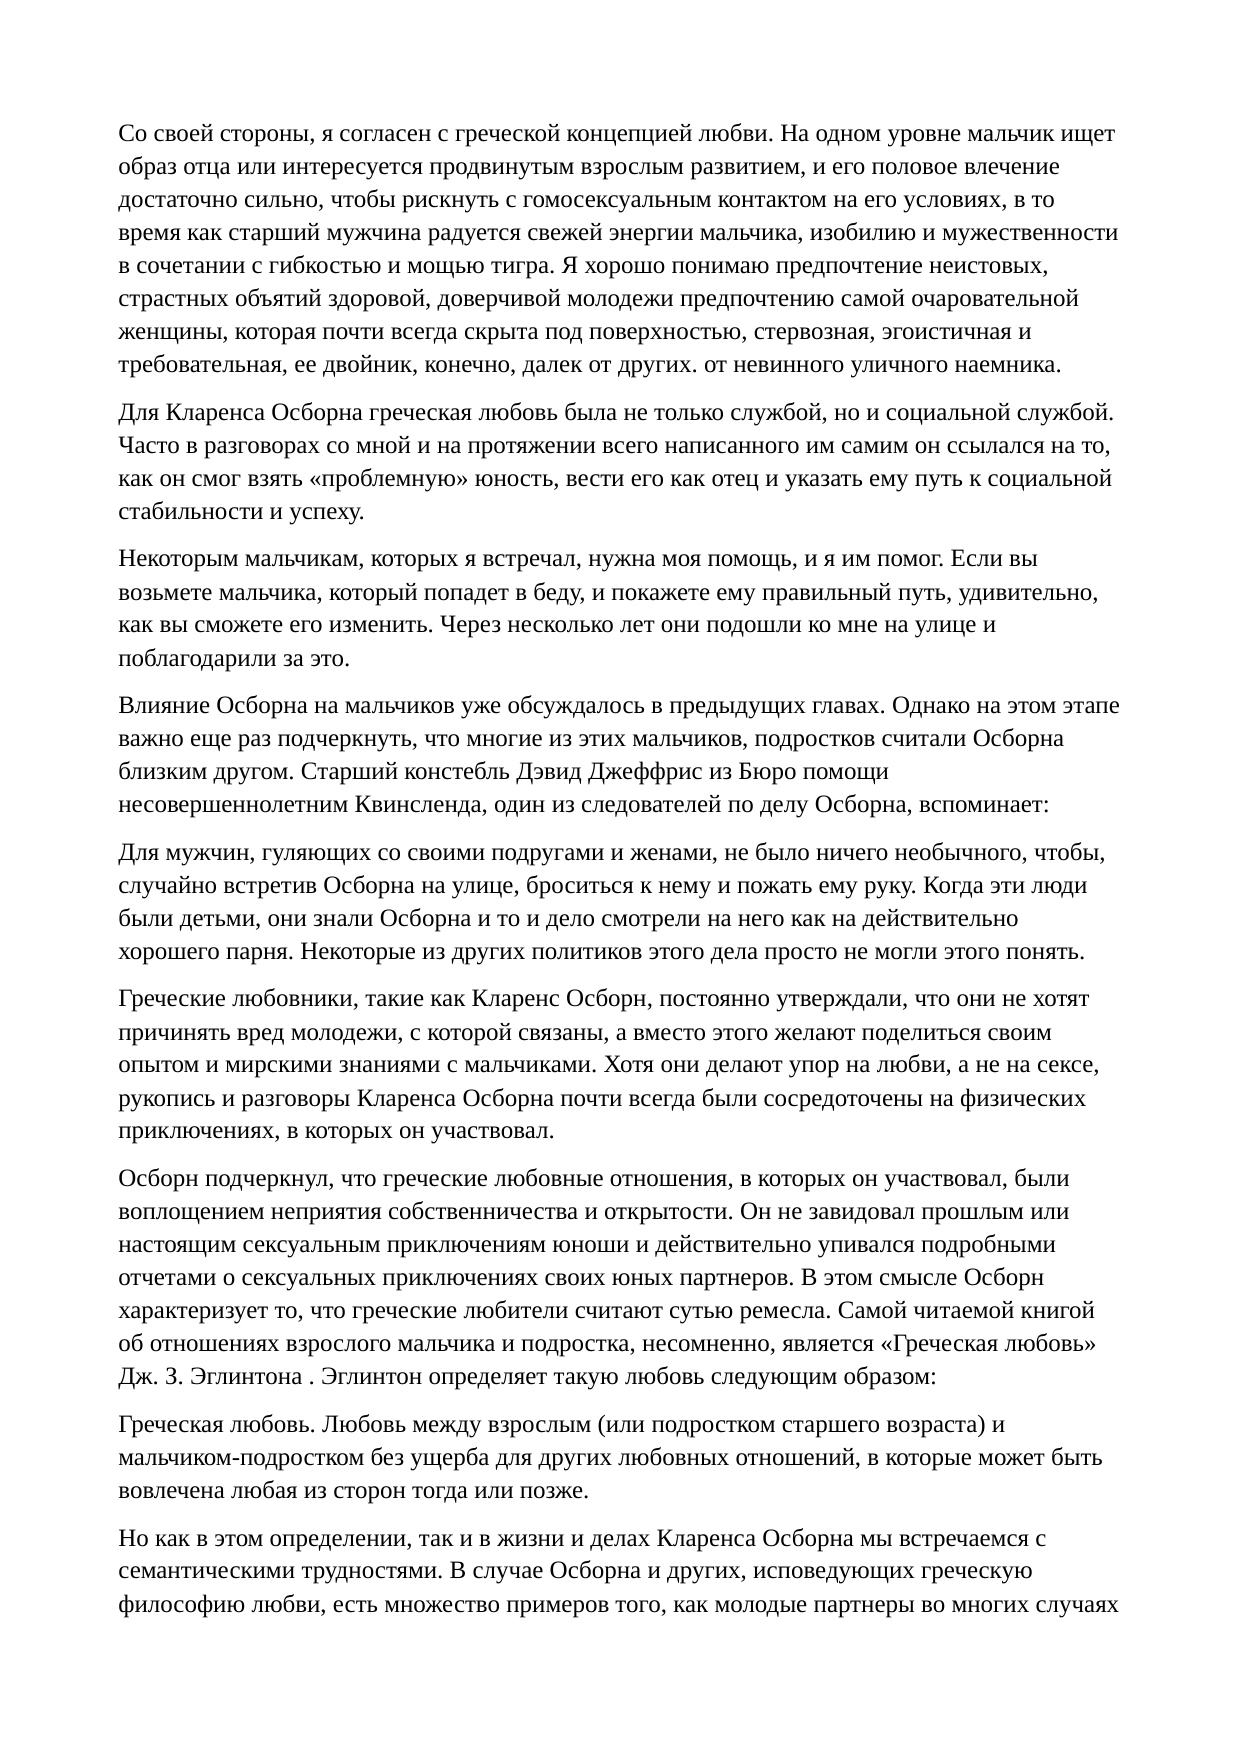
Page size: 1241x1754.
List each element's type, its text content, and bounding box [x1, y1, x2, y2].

text Осборн подчеркнул, что греческие любовные отношения, в которых он участвовал, были воплощением неприятия собственничества и открытости. Он не завидовал прошлым или настоящим сексуальным приключениям юноши и действительно упивался подробными отчетами о сексуальных приключениях своих юных партнеров. В этом смысле Осборн характеризует то, что греческие любители считают сутью ремесла. Самой читаемой книгой об отношениях взрослого мальчика и подростка, несомненно, является «Греческая любовь» Дж. З. Эглинтона . Эглинтон определяет такую любовь следующим образом: [118, 1163, 1122, 1390]
text Греческая любовь. Любовь между взрослым (или подростком старшего возраста) и мальчиком-подростком без ущерба для других любовных отношений, в которые может быть вовлечена любая из сторон тогда или позже. [118, 1409, 1122, 1504]
text Но как в этом определении, так и в жизни и делах Кларенса Осборна мы встречаемся с семантическими трудностями. В случае Осборна и других, исповедующих греческую философию любви, есть множество примеров того, как молодые партнеры во многих случаях [118, 1523, 1122, 1617]
text Для мужчин, гуляющих со своими подругами и женами, не было ничего необычного, чтобы, случайно встретив Осборна на улице, броситься к нему и пожать ему руку. Когда эти люди были детьми, они знали Осборна и то и дело смотрели на него как на действительно хорошего парня. Некоторые из других политиков этого дела просто не могли этого понять. [118, 837, 1122, 965]
text Некоторым мальчикам, которых я встречал, нужна моя помощь, и я им помог. Если вы возьмете мальчика, который попадет в беду, и покажете ему правильный путь, удивительно, как вы сможете его изменить. Через несколько лет они подошли ко мне на улице и поблагодарили за это. [118, 543, 1122, 671]
text Влияние Осборна на мальчиков уже обсуждалось в предыдущих главах. Однако на этом этапе важно еще раз подчеркнуть, что многие из этих мальчиков, подростков считали Осборна близким другом. Старший констебль Дэвид Джеффрис из Бюро помощи несовершеннолетним Квинсленда, один из следователей по делу Осборна, вспоминает: [118, 690, 1122, 818]
text Для Кларенса Осборна греческая любовь была не только службой, но и социальной службой. Часто в разговорах со мной и на протяжении всего написанного им самим он ссылался на то, как он смог взять «проблемную» юность, вести его как отец и указать ему путь к социальной стабильности и успеху. [118, 397, 1122, 525]
text Со своей стороны, я согласен с греческой концепцией любви. На одном уровне мальчик ищет образ отца или интересуется продвинутым взрослым развитием, и его половое влечение достаточно сильно, чтобы рискнуть с гомосексуальным контактом на его условиях, в то время как старший мужчина радуется свежей энергии мальчика, изобилию и мужественности в сочетании с гибкостью и мощью тигра. Я хорошо понимаю предпочтение неистовых, страстных объятий здоровой, доверчивой молодежи предпочтению самой очаровательной женщины, которая почти всегда скрыта под поверхностью, стервозная, эгоистичная и требовательная, ее двойник, конечно, далек от других. от невинного уличного наемника. [118, 118, 1122, 378]
text Греческие любовники, такие как Кларенс Осборн, постоянно утверждали, что они не хотят причинять вред молодежи, с которой связаны, а вместо этого желают поделиться своим опытом и мирскими знаниями с мальчиками. Хотя они делают упор на любви, а не на сексе, рукопись и разговоры Кларенса Осборна почти всегда были сосредоточены на физических приключениях, в которых он участвовал. [118, 983, 1122, 1144]
